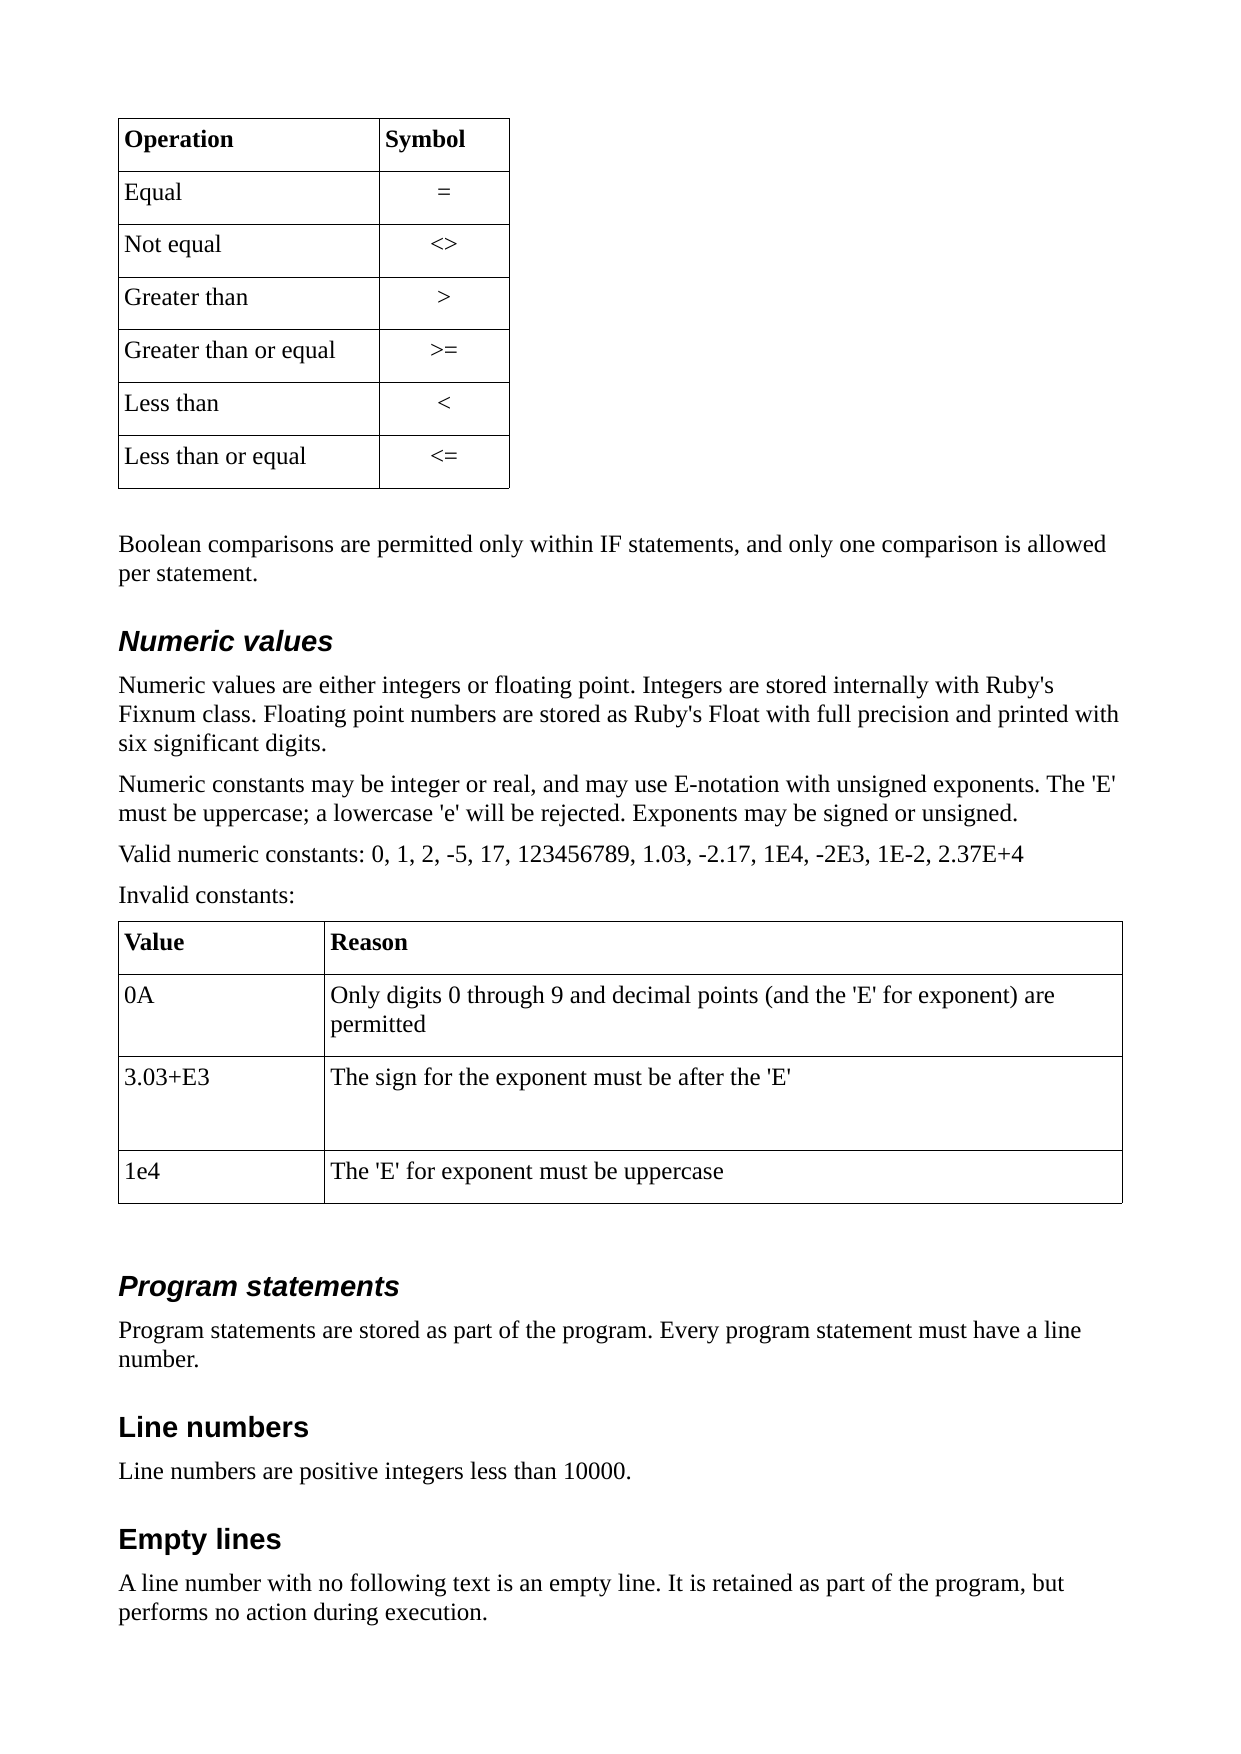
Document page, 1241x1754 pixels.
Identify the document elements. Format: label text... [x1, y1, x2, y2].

table_cell > [380, 278, 509, 329]
text Line numbers are positive integers less than 10000. [118, 1456, 1122, 1485]
table_cell Not equal [119, 225, 379, 277]
text Program statements are stored as part of the program. Every program statement must have a line number. [118, 1315, 1122, 1373]
text Valid numeric constants: 0, 1, 2, -5, 17, 123456789, 1.03, -2.17, 1E4, -2E3, 1E-2, 2.37E+4 [118, 839, 1122, 868]
table_cell <= [380, 436, 509, 488]
table_cell Less than [119, 383, 379, 435]
table_cell 3.03+E3 [119, 1057, 324, 1150]
table_cell >= [380, 330, 509, 382]
subtitle Numeric values [118, 624, 1122, 658]
text Boolean comparisons are permitted only within IF statements, and only one comparison is allowed per statement. [118, 529, 1122, 587]
table_cell Greater than [119, 278, 379, 329]
table_cell The sign for the exponent must be after the 'E' [325, 1057, 1122, 1150]
table_header Value [119, 922, 324, 974]
table_cell = [380, 172, 509, 224]
table_header Operation [119, 119, 379, 171]
subtitle Program statements [118, 1269, 1122, 1303]
subtitle Line numbers [118, 1410, 1122, 1444]
text Invalid constants: [118, 880, 1122, 909]
table_cell Equal [119, 172, 379, 224]
table_cell < [380, 383, 509, 435]
text A line number with no following text is an empty line. It is retained as part of the program, but performs no action during execution. [118, 1568, 1122, 1626]
text Numeric values are either integers or floating point. Integers are stored internally with Ruby's Fixnum class. Floating point numbers are stored as Ruby's Float with full precision and printed with six significant digits. [118, 670, 1122, 756]
table_header Symbol [380, 119, 509, 171]
table_cell Only digits 0 through 9 and decimal points (and the 'E' for exponent) are permitted [325, 975, 1122, 1056]
table_header Reason [325, 922, 1122, 974]
table_cell Less than or equal [119, 436, 379, 488]
table_cell 1e4 [119, 1151, 324, 1203]
table_cell 0A [119, 975, 324, 1056]
text Numeric constants may be integer or real, and may use E-notation with unsigned exponents. The 'E' must be uppercase; a lowercase 'e' will be rejected. Exponents may be signed or unsigned. [118, 769, 1122, 826]
table_cell <> [380, 225, 509, 277]
table_cell The 'E' for exponent must be uppercase [325, 1151, 1122, 1203]
table_cell Greater than or equal [119, 330, 379, 382]
subtitle Empty lines [118, 1522, 1122, 1556]
